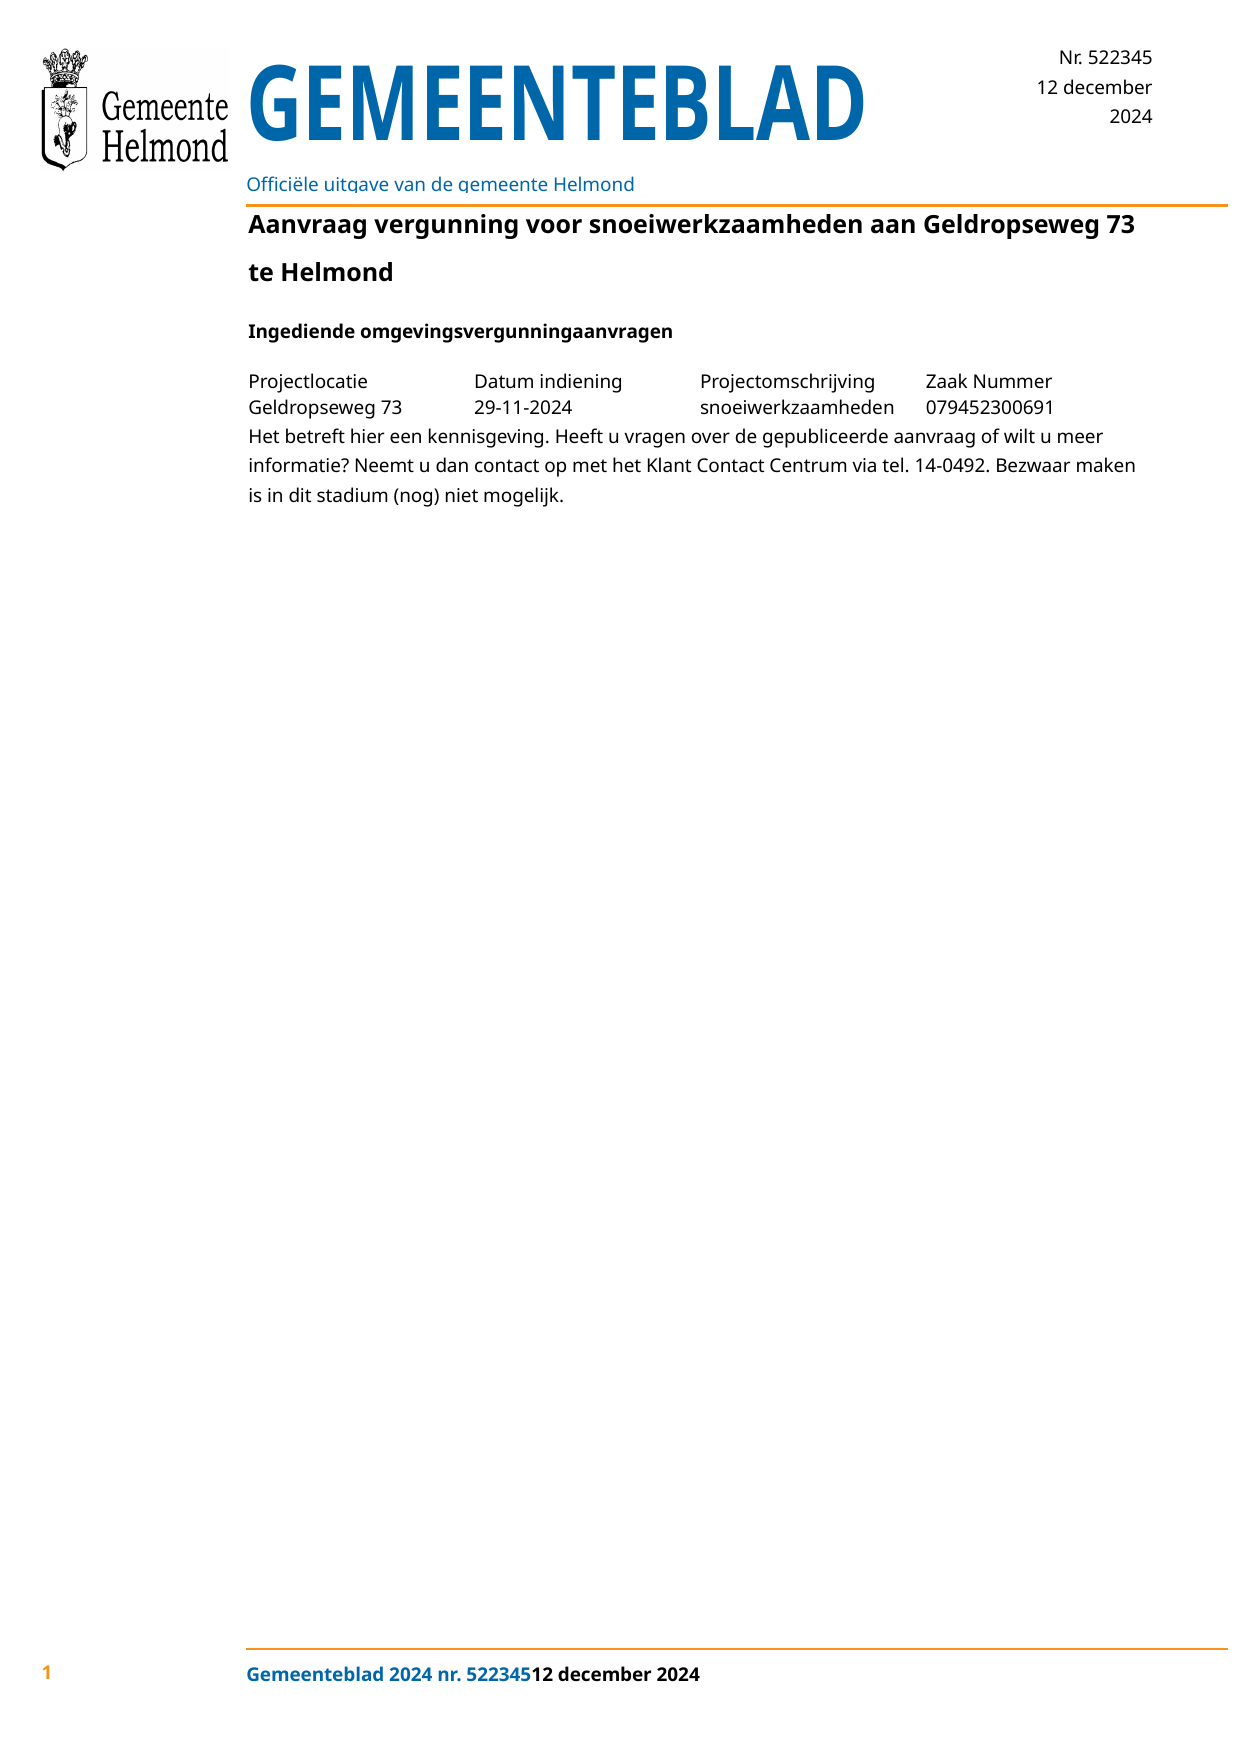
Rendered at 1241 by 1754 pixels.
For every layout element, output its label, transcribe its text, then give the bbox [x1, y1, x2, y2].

table_cell snoeiwerkzaamheden [700, 394, 926, 420]
text Aanvraag vergunning voor snoeiwerkzaamheden aan Geldropseweg 73 te Helmond [248, 207, 1152, 288]
table_header Projectlocatie [248, 369, 474, 394]
table_cell Geldropseweg 73 [248, 394, 474, 420]
table_header Projectomschrijving [700, 369, 926, 394]
text Ingediende omgevingsvergunningaanvragen [248, 318, 1152, 344]
table_header Datum indiening [474, 369, 700, 394]
table_cell 079452300691 [926, 394, 1152, 420]
table_header Zaak Nummer [926, 369, 1152, 394]
text Het betreft hier een kennisgeving. Heeft u vragen over de gepubliceerde aanvraag of wilt u meer informatie? Neemt u dan contact op met het Klant Contact Centrum via tel. 14-0492. Bezwaar maken is in dit stadium (nog) niet mogelijk. [248, 423, 1152, 508]
table_cell 29-11-2024 [474, 394, 700, 420]
picture [41, 47, 231, 172]
